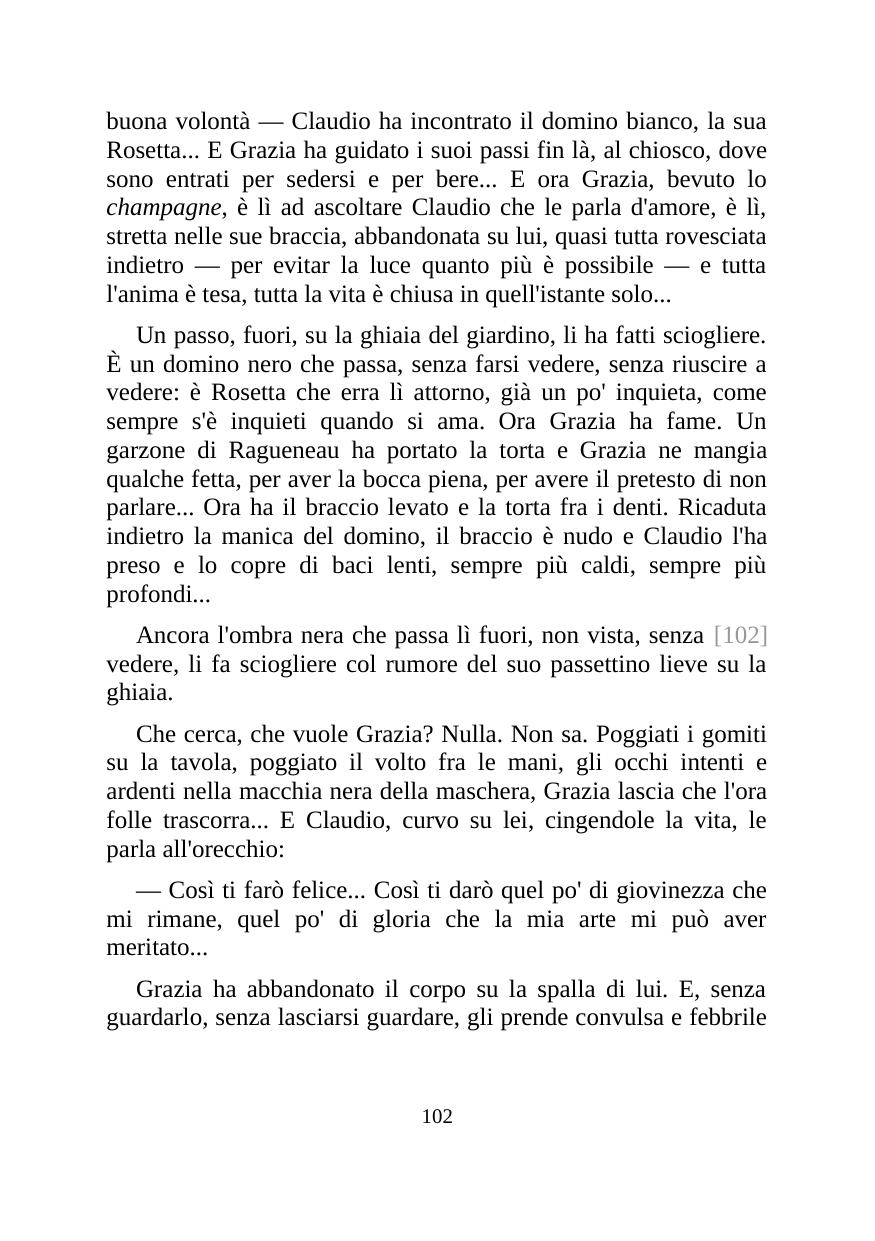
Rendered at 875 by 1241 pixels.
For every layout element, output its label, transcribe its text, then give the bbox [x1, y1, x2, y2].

text Che cerca, che vuole Grazia? Nulla. Non sa. Poggiati i gomiti su la tavola, poggiato il volto fra le mani, gli occhi intenti e ardenti nella macchia nera della maschera, Grazia lascia che l'ora folle trascorra... E Claudio, curvo su lei, cingendole la vita, le parla all'orecchio: [106, 719, 768, 862]
text Ancora l'ombra nera che passa lì fuori, non vista, senza [102] vedere, li fa sciogliere col rumore del suo passettino lieve su la ghiaia. [106, 620, 768, 706]
text buona volontà — Claudio ha incontrato il domino bianco, la sua Rosetta... E Grazia ha guidato i suoi passi fin là, al chiosco, dove sono entrati per sedersi e per bere... E ora Grazia, bevuto lo champagne, è lì ad ascoltare Claudio che le parla d'amore, è lì, stretta nelle sue braccia, abbandonata su lui, quasi tutta rovesciata indietro — per evitar la luce quanto più è possibile — e tutta l'anima è tesa, tutta la vita è chiusa in quell'istante solo... [106, 106, 768, 307]
text — Così ti farò felice... Così ti darò quel po' di giovinezza che mi rimane, quel po' di gloria che la mia arte mi può aver meritato... [106, 875, 768, 961]
text Un passo, fuori, su la ghiaia del giardino, li ha fatti sciogliere. È un domino nero che passa, senza farsi vedere, senza riuscire a vedere: è Rosetta che erra lì attorno, già un po' inquieta, come sempre s'è inquieti quando si ama. Ora Grazia ha fame. Un garzone di Ragueneau ha portato la torta e Grazia ne mangia qualche fetta, per aver la bocca piena, per avere il pretesto di non parlare... Ora ha il braccio levato e la torta fra i denti. Ricaduta indietro la manica del domino, il braccio è nudo e Claudio l'ha preso e lo copre di baci lenti, sempre più caldi, sempre più profondi... [106, 320, 768, 607]
text Grazia ha abbandonato il corpo su la spalla di lui. E, senza guardarlo, senza lasciarsi guardare, gli prende convulsa e febbrile [106, 974, 768, 1031]
